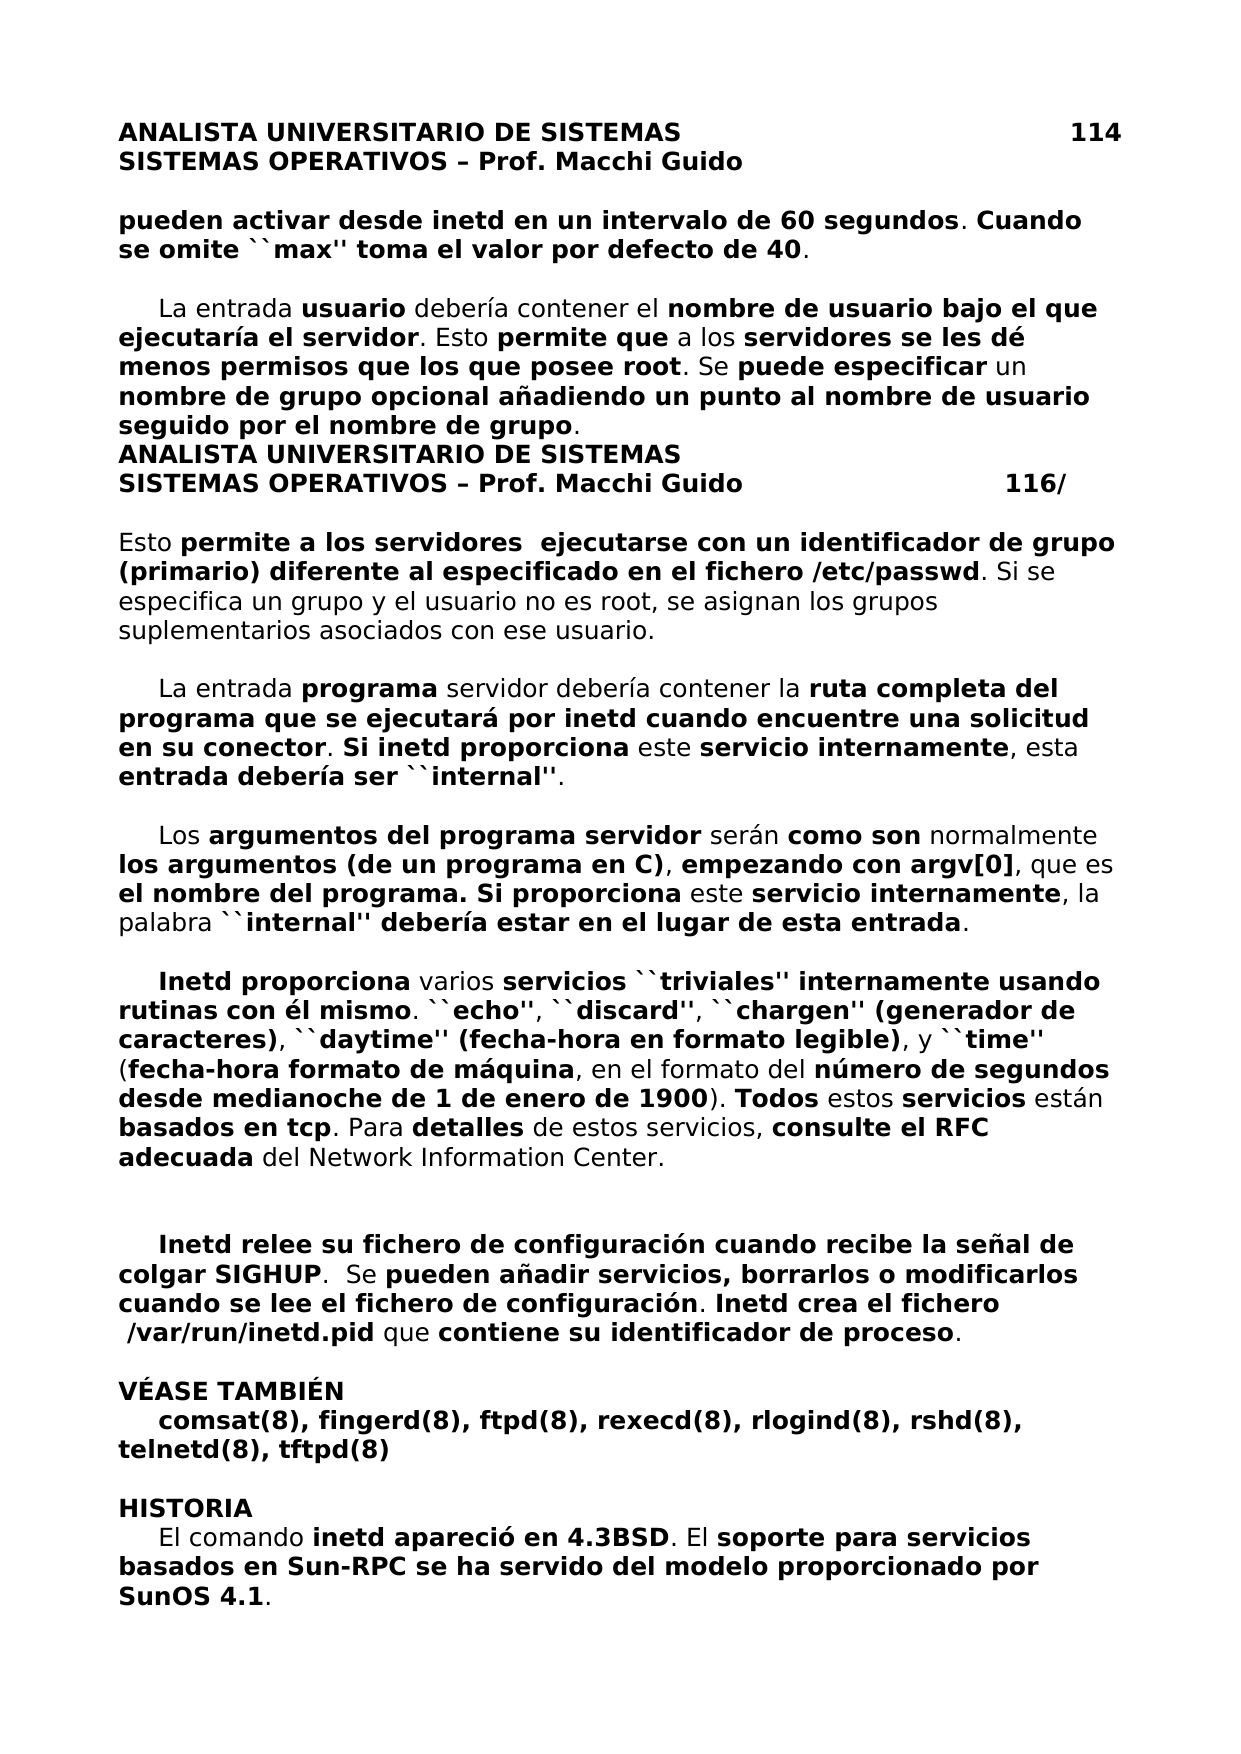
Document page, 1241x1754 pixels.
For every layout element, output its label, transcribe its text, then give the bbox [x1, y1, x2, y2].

text Inetd relee su fichero de configuración cuando recibe la señal de colgar SIGHUP. Se pueden añadir servicios, borrarlos o modificarlos cuando se lee el fichero de configuración. Inetd crea el fichero [118, 1231, 1122, 1318]
text HISTORIA [118, 1494, 1122, 1523]
text El comando inetd apareció en 4.3BSD. El soporte para servicios basados en Sun-RPC se ha servido del modelo proporcionado por SunOS 4.1. [118, 1523, 1122, 1611]
text Inetd proporciona varios servicios ``triviales'' internamente usando rutinas con él mismo. ``echo'', ``discard'', ``chargen'' (generador de caracteres), ``daytime'' (fecha-hora en formato legible), y ``time'' (fecha-hora formato de máquina, en el formato del número de segundos desde medianoche de 1 de enero de 1900). Todos estos servicios están basados en tcp. Para detalles de estos servicios, consulte el RFC adecuada del Network Information Center. [118, 967, 1122, 1172]
text /var/run/inetd.pid que contiene su identificador de proceso. [118, 1318, 1122, 1348]
text comsat(8), fingerd(8), ftpd(8), rexecd(8), rlogind(8), rshd(8), telnetd(8), tftpd(8) [118, 1406, 1122, 1465]
text VÉASE TAMBIÉN [118, 1377, 1122, 1406]
text La entrada programa servidor debería contener la ruta completa del programa que se ejecutará por inetd cuando encuentre una solicitud en su conector. Si inetd proporciona este servicio internamente, esta entrada debería ser ``internal''. [118, 674, 1122, 792]
text Los argumentos del programa servidor serán como son normalmente los argumentos (de un programa en C), empezando con argv[0], que es el nombre del programa. Si proporciona este servicio internamente, la palabra ``internal'' debería estar en el lugar de esta entrada. [118, 821, 1122, 938]
text ANALISTA UNIVERSITARIO DE SISTEMAS [118, 440, 1122, 469]
text pueden activar desde inetd en un intervalo de 60 segundos. Cuando se omite ``max'' toma el valor por defecto de 40. [118, 206, 1122, 265]
text La entrada usuario debería contener el nombre de usuario bajo el que ejecutaría el servidor. Esto permite que a los servidores se les dé menos permisos que los que posee root. Se puede especificar un nombre de grupo opcional añadiendo un punto al nombre de usuario seguido por el nombre de grupo. [118, 294, 1122, 440]
text SISTEMAS OPERATIVOS – Prof. Macchi Guido 116/ [118, 469, 1122, 499]
text Esto permite a los servidores ejecutarse con un identificador de grupo (primario) diferente al especificado en el fichero /etc/passwd. Si se especifica un grupo y el usuario no es root, se asignan los grupos suplementarios asociados con ese usuario. [118, 528, 1122, 645]
